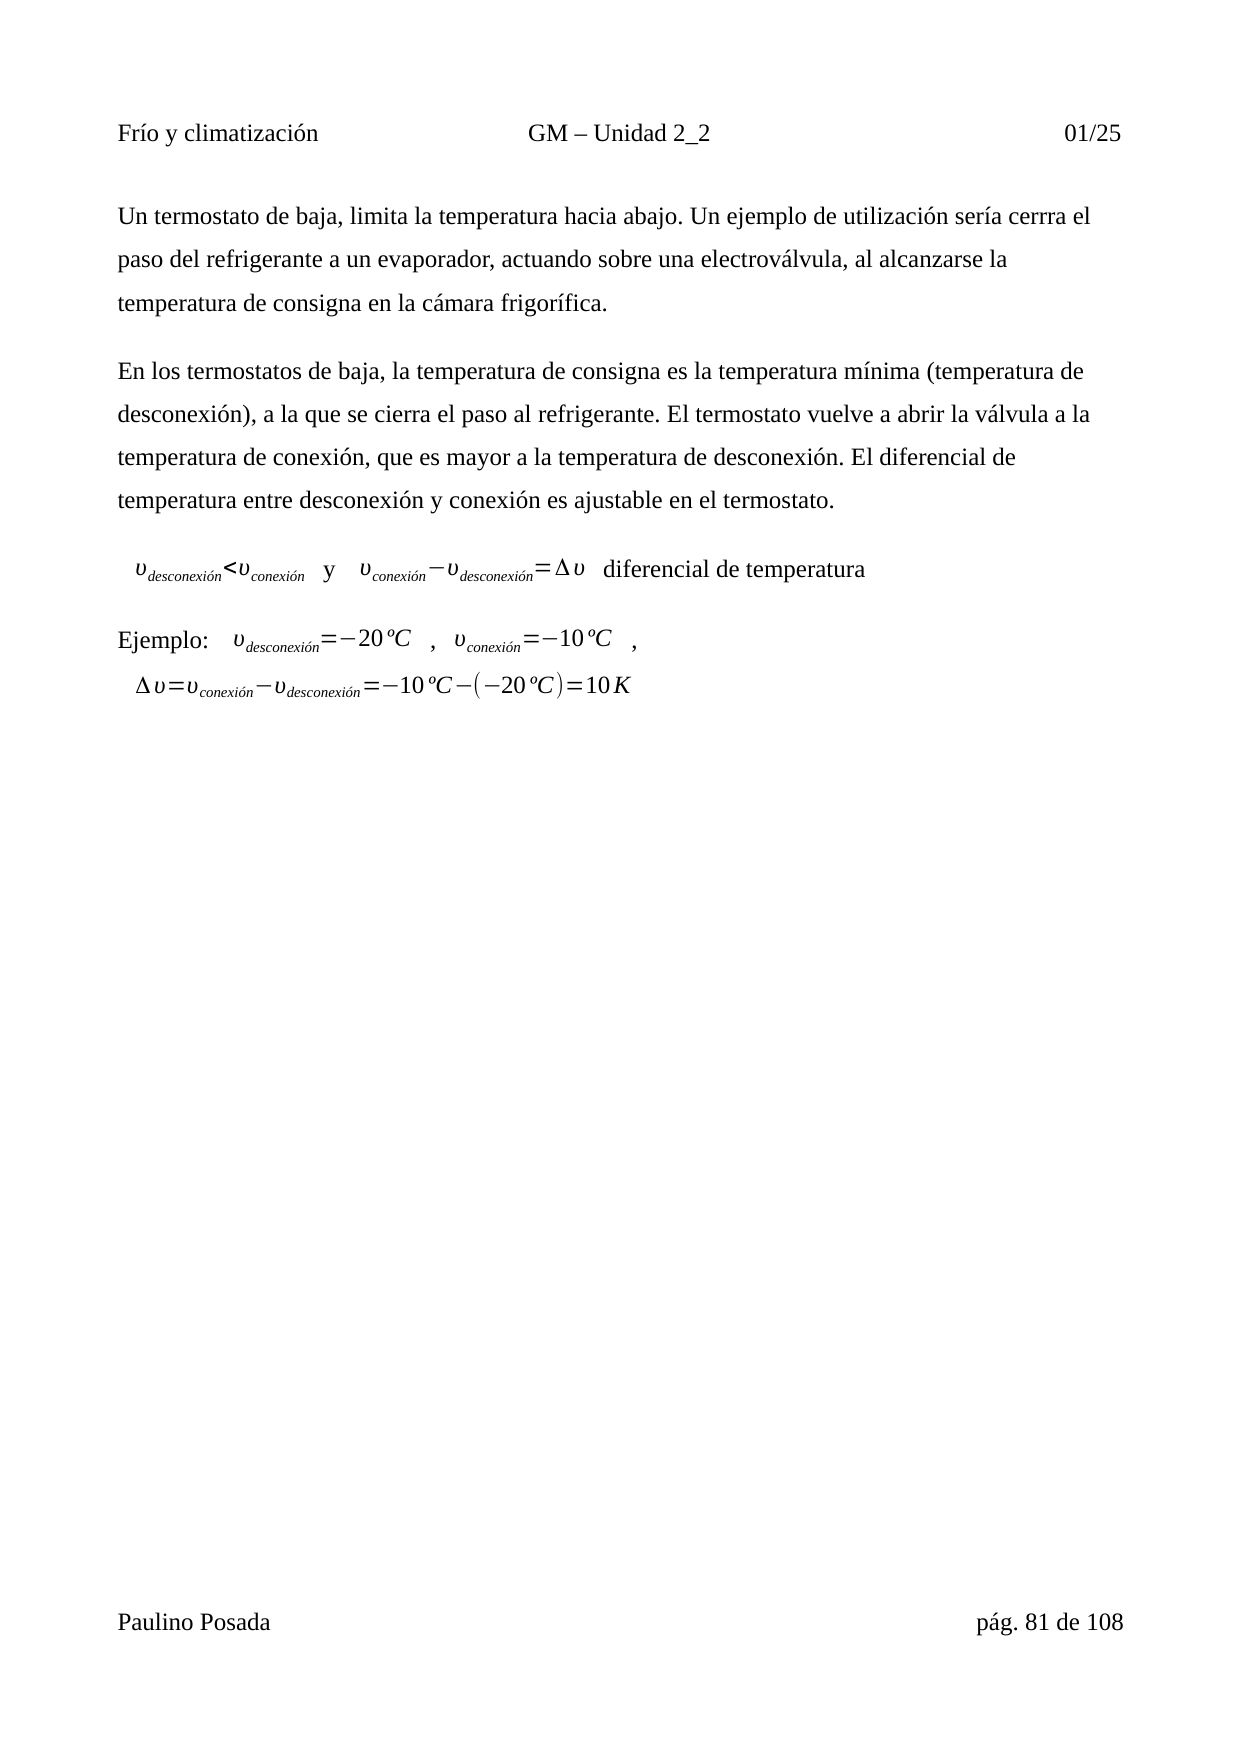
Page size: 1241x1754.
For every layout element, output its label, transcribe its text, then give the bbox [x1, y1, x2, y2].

text En los termostatos de baja, la temperatura de consigna es la temperatura mínima (temperatura de desconexión), a la que se cierra el paso al refrigerante. El termostato vuelve a abrir la válvula a la temperatura de conexión, que es mayor a la temperatura de desconexión. El diferencial de temperatura entre desconexión y conexión es ajustable en el termostato. [117, 356, 1123, 514]
text Ejemplo: ,, [117, 624, 1123, 702]
text y diferencial de temperatura [117, 553, 1123, 585]
text Un termostato de baja, limita la temperatura hacia abajo. Un ejemplo de utilización sería cerrra el paso del refrigerante a un evaporador, actuando sobre una electroválvula, al alcanzarse la temperatura de consigna en la cámara frigorífica. [117, 201, 1123, 316]
